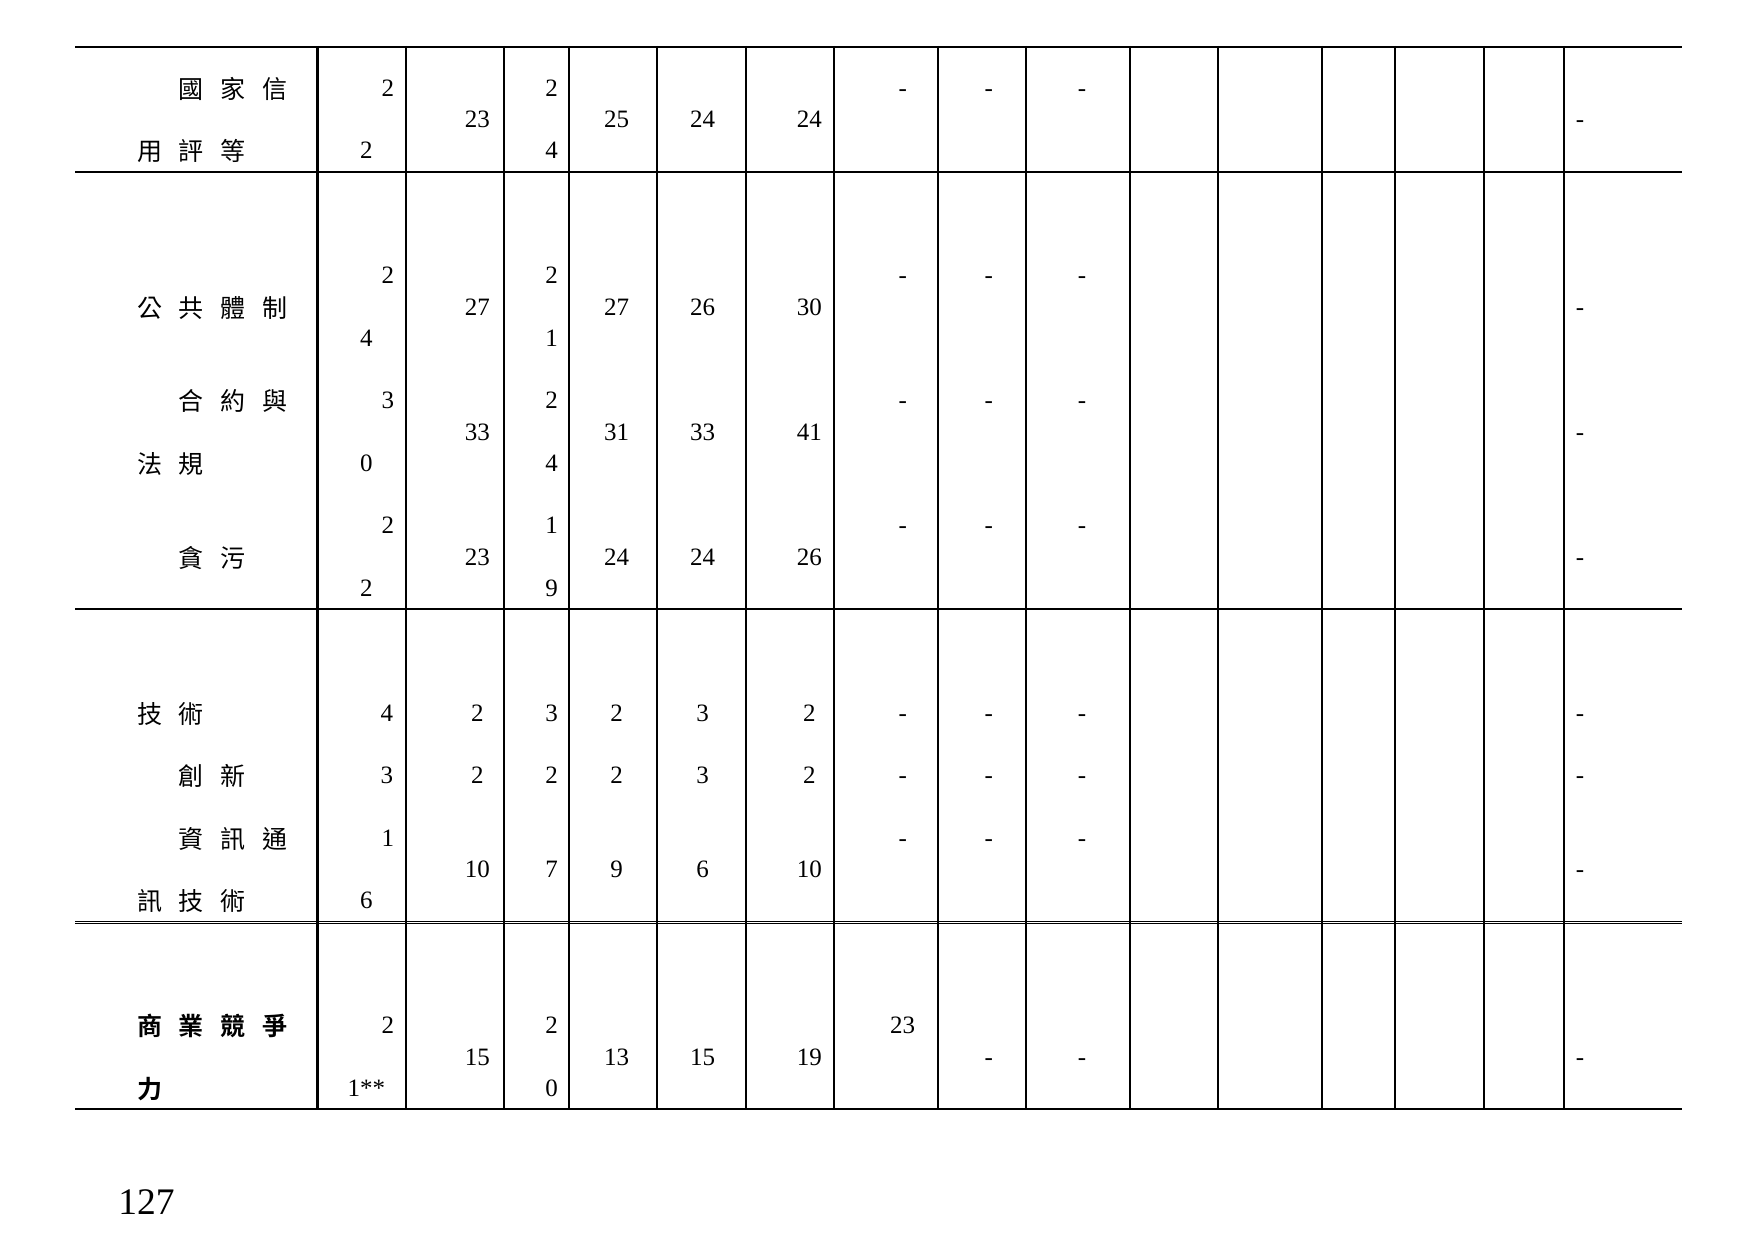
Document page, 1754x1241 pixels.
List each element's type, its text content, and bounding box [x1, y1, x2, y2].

table_cell [1323, 173, 1394, 358]
table_cell - [1565, 173, 1682, 358]
table_cell [1219, 173, 1321, 358]
table_cell - [939, 483, 1025, 608]
table_cell - [835, 173, 937, 358]
table_cell 2 [407, 610, 503, 733]
table_cell 貪污 [75, 483, 316, 608]
table_cell 6 [658, 796, 745, 921]
table_cell [1396, 358, 1483, 483]
table_cell 15 [658, 924, 745, 1108]
table_cell 22 [319, 483, 405, 608]
table_cell - [1565, 610, 1682, 733]
table_cell 10 [747, 796, 833, 921]
table_cell 30 [319, 358, 405, 483]
table_cell 2 [747, 733, 833, 796]
table_cell [1396, 48, 1483, 171]
table_cell [1131, 733, 1217, 796]
table_cell 3 [658, 733, 745, 796]
table_cell [1485, 733, 1563, 796]
table_cell - [1027, 173, 1129, 358]
table_cell - [1027, 924, 1129, 1108]
table_cell - [835, 483, 937, 608]
table_cell [1219, 796, 1321, 921]
table_cell - [1027, 483, 1129, 608]
table_cell 22 [319, 48, 405, 171]
table_cell 19 [747, 924, 833, 1108]
table_cell 2 [505, 733, 568, 796]
table_cell 19 [505, 483, 568, 608]
table_cell 25 [570, 48, 656, 171]
table_cell - [835, 48, 937, 171]
table_cell - [939, 733, 1025, 796]
table_cell - [1565, 483, 1682, 608]
table_cell [1396, 173, 1483, 358]
table_cell [1485, 924, 1563, 1108]
table_cell 27 [570, 173, 656, 358]
table_cell [1131, 483, 1217, 608]
table_cell - [1565, 733, 1682, 796]
table_cell [1219, 358, 1321, 483]
table_cell 技術 [75, 610, 316, 733]
table_cell 21 [505, 173, 568, 358]
table_cell - [1027, 358, 1129, 483]
table_cell 30 [747, 173, 833, 358]
table_cell [1323, 483, 1394, 608]
table_cell - [939, 358, 1025, 483]
table_cell 2 [570, 610, 656, 733]
table_cell 7 [505, 796, 568, 921]
table_cell [1323, 358, 1394, 483]
table_cell - [939, 173, 1025, 358]
table_cell 24 [505, 358, 568, 483]
table_cell [1396, 924, 1483, 1108]
table_cell [1219, 483, 1321, 608]
table_cell [1131, 173, 1217, 358]
table_cell 23 [835, 924, 937, 1108]
table_cell - [1565, 48, 1682, 171]
table_cell - [939, 610, 1025, 733]
table_cell 15 [407, 924, 503, 1108]
table_cell - [1027, 48, 1129, 171]
table_cell 創新 [75, 733, 316, 796]
table_cell 24 [570, 483, 656, 608]
table_cell - [835, 358, 937, 483]
table_cell - [835, 796, 937, 921]
table_cell 20 [505, 924, 568, 1108]
table_cell 4 [319, 610, 405, 733]
table_cell 13 [570, 924, 656, 1108]
table_cell 24 [658, 483, 745, 608]
table_cell 9 [570, 796, 656, 921]
table_cell [1485, 173, 1563, 358]
table_cell 26 [658, 173, 745, 358]
table_cell [1323, 924, 1394, 1108]
table_cell - [1027, 796, 1129, 921]
table_cell 資訊通訊技術 [75, 796, 316, 921]
table_cell [1396, 610, 1483, 733]
table_cell - [1027, 733, 1129, 796]
table_cell [1131, 610, 1217, 733]
table_cell - [1565, 796, 1682, 921]
table_cell 國家信用評等 [75, 48, 316, 171]
table_cell 3 [658, 610, 745, 733]
table_cell 2 [747, 610, 833, 733]
table_cell [1131, 924, 1217, 1108]
table_cell 3 [505, 610, 568, 733]
table_cell - [939, 924, 1025, 1108]
table_cell [1485, 483, 1563, 608]
table_cell [1396, 733, 1483, 796]
table_cell 24 [658, 48, 745, 171]
table_cell 21** [319, 924, 405, 1108]
table_cell [1219, 610, 1321, 733]
table_cell 2 [407, 733, 503, 796]
table_cell 24 [505, 48, 568, 171]
table_cell [1485, 796, 1563, 921]
table_cell 2 [570, 733, 656, 796]
table_cell 合約與法規 [75, 358, 316, 483]
table_cell 41 [747, 358, 833, 483]
table_cell 3 [319, 733, 405, 796]
table_cell [1323, 610, 1394, 733]
table_cell 23 [407, 48, 503, 171]
table_cell 24 [319, 173, 405, 358]
table_cell [1396, 483, 1483, 608]
table_cell 商業競爭力 [75, 924, 316, 1108]
table_cell [1219, 733, 1321, 796]
table_cell 31 [570, 358, 656, 483]
table_cell - [939, 48, 1025, 171]
table_cell - [1565, 924, 1682, 1108]
table_cell 23 [407, 483, 503, 608]
table_cell [1131, 48, 1217, 171]
table_cell [1485, 358, 1563, 483]
table_cell [1485, 610, 1563, 733]
table_cell [1219, 924, 1321, 1108]
table_cell - [1027, 610, 1129, 733]
table_cell - [835, 733, 937, 796]
table_cell [1219, 48, 1321, 171]
table_cell [1131, 796, 1217, 921]
table_cell 24 [747, 48, 833, 171]
table_cell [1323, 796, 1394, 921]
table_cell [1323, 733, 1394, 796]
table_cell 26 [747, 483, 833, 608]
table_cell 公共體制 [75, 173, 316, 358]
table_cell 27 [407, 173, 503, 358]
table_cell [1396, 796, 1483, 921]
table_cell 33 [658, 358, 745, 483]
table_cell - [939, 796, 1025, 921]
table_cell 33 [407, 358, 503, 483]
table_cell - [835, 610, 937, 733]
table_cell [1485, 48, 1563, 171]
table_cell - [1565, 358, 1682, 483]
table_cell 10 [407, 796, 503, 921]
table_cell [1323, 48, 1394, 171]
table_cell [1131, 358, 1217, 483]
table_cell 16 [319, 796, 405, 921]
